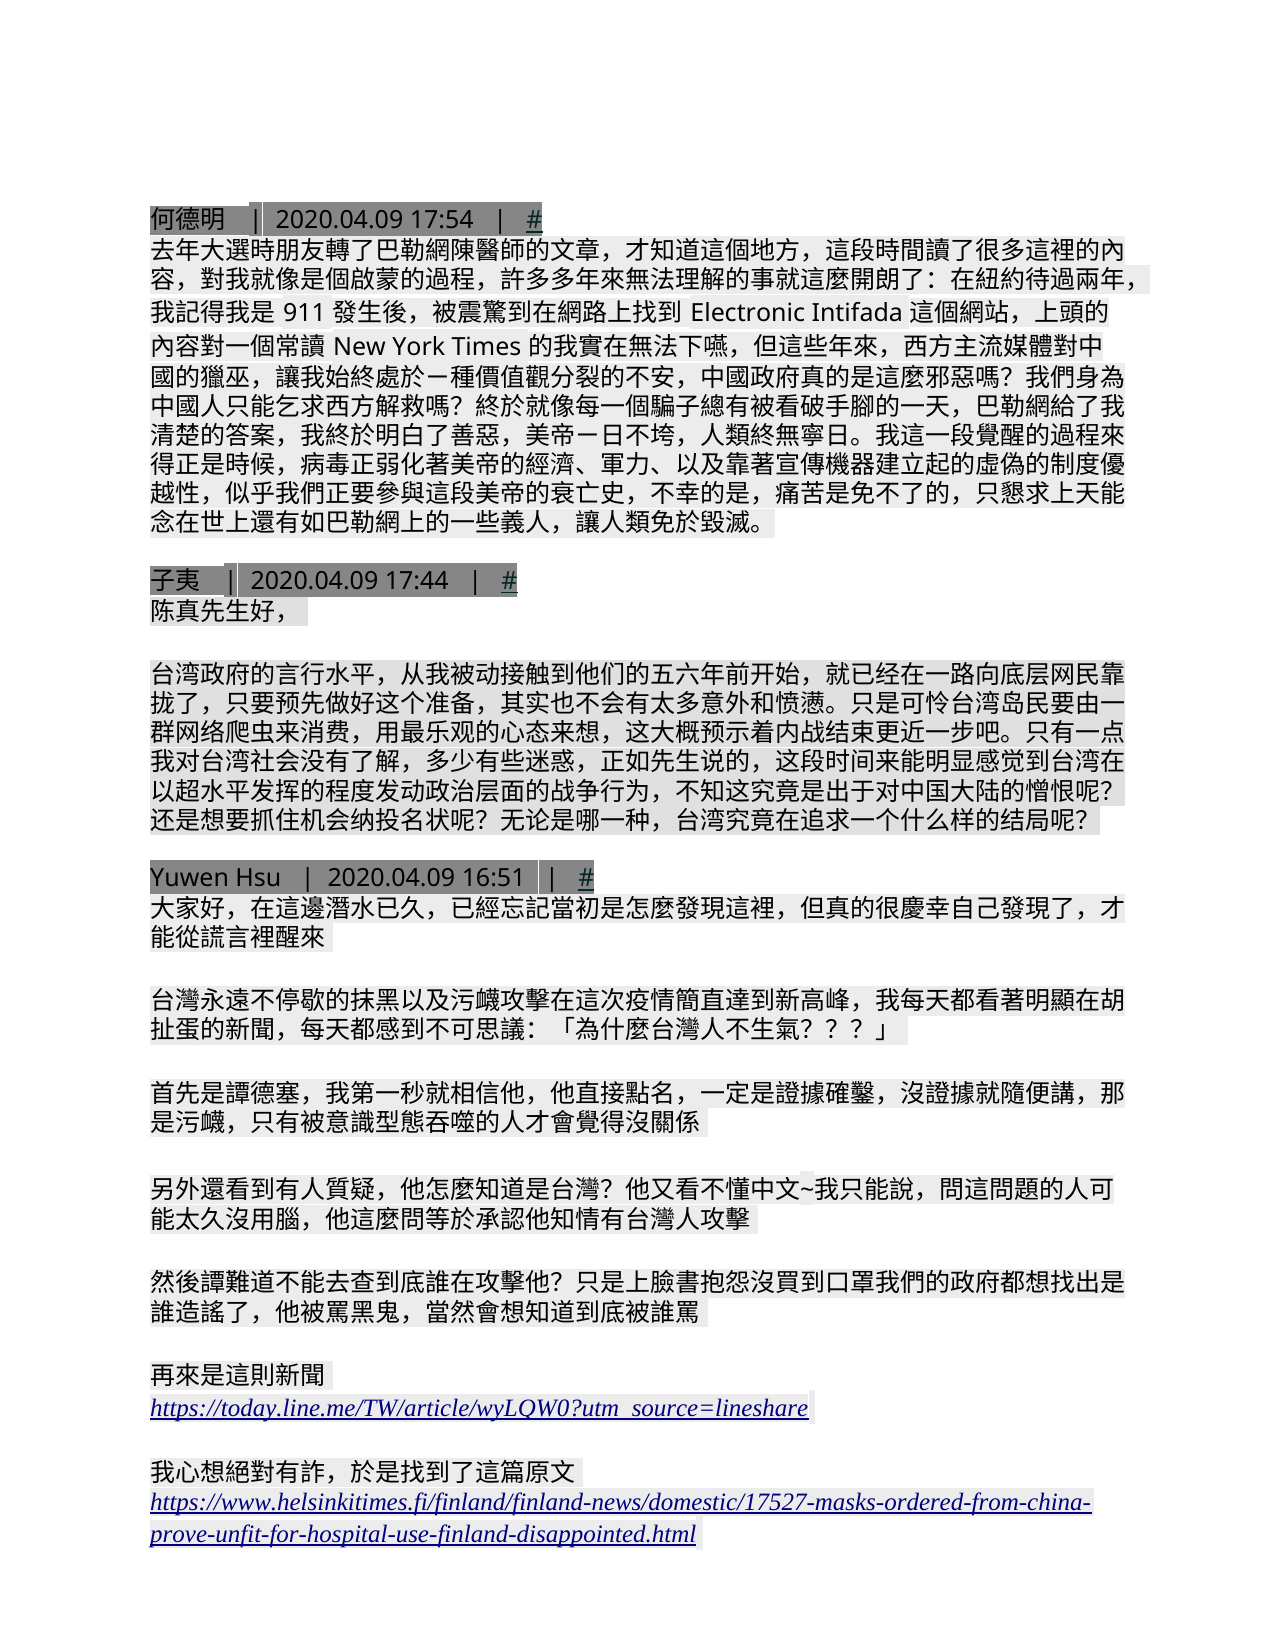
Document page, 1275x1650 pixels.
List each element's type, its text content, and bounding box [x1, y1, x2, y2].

text 陈真先生好， 台湾政府的言行水平，从我被动接触到他们的五六年前开始，就已经在一路向底层网民靠拢了，只要预先做好这个准备，其实也不会有太多意外和愤懑。只是可怜台湾岛民要由一群网络爬虫来消费，用最乐观的心态来想，这大概预示着内战结束更近一步吧。只有一点我对台湾社会没有了解，多少有些迷惑，正如先生说的，这段时间来能明显感觉到台湾在以超水平发挥的程度发动政治层面的战争行为，不知这究竟是出于对中国大陆的憎恨呢？还是想要抓住机会纳投名状呢？无论是哪一种，台湾究竟在追求一个什么样的结局呢？ [150, 597, 1125, 835]
text 子夷 | 2020.04.09 17:44 | # [150, 563, 1125, 597]
text 大家好，在這邊潛水已久，已經忘記當初是怎麼發現這裡，但真的很慶幸自己發現了，才能從謊言裡醒來 台灣永遠不停歇的抹黑以及污衊攻擊在這次疫情簡直達到新高峰，我每天都看著明顯在胡扯蛋的新聞，每天都感到不可思議：「為什麼台灣人不生氣？？？」 首先是譚德塞，我第一秒就相信他，他直接點名，一定是證據確鑿，沒證據就隨便講，那是污衊，只有被意識型態吞噬的人才會覺得沒關係 另外還看到有人質疑，他怎麼知道是台灣？他又看不懂中文~我只能說，問這問題的人可能太久沒用腦，他這麼問等於承認他知情有台灣人攻擊 然後譚難道不能去查到底誰在攻擊他？只是上臉書抱怨沒買到口罩我們的政府都想找出是誰造謠了，他被罵黑鬼，當然會想知道到底被誰罵 再來是這則新聞 https://today.line.me/TW/article/wyLQW0?utm_source=lineshare 我心想絕對有詐，於是找到了這篇原文 https://www.helsinkitimes.fi/finland/finland-news/domestic/17527-masks-ordered-from-china-prove-unfit-for-hospital-use-finland-disappointed.html [150, 894, 1125, 1550]
text Yuwen Hsu | 2020.04.09 16:51 | # [150, 860, 1125, 894]
text 去年大選時朋友轉了巴勒網陳醫師的文章，才知道這個地方，這段時間讀了很多這裡的內容，對我就像是個啟蒙的過程，許多多年來無法理解的事就這麼開朗了：在紐約待過兩年，我記得我是 911 發生後，被震驚到在網路上找到 Electronic Intifada 這個網站，上頭的內容對一個常讀 New York Times 的我實在無法下嚥，但這些年來，西方主流媒體對中國的獵巫，讓我始終處於ㄧ種價值觀分裂的不安，中國政府真的是這麼邪惡嗎？我們身為中國人只能乞求西方解救嗎？終於就像每一個騙子總有被看破手腳的一天，巴勒網給了我清楚的答案，我終於明白了善惡，美帝ㄧ日不垮，人類終無寧日。我這一段覺醒的過程來得正是時候，病毒正弱化著美帝的經濟、軍力、以及靠著宣傳機器建立起的虛偽的制度優越性，似乎我們正要參與這段美帝的衰亡史，不幸的是，痛苦是免不了的，只懇求上天能念在世上還有如巴勒網上的一些義人，讓人類免於毀滅。 [150, 236, 1125, 538]
text [150, 75, 1125, 177]
text 何德明 | 2020.04.09 17:54 | # [150, 202, 1125, 236]
